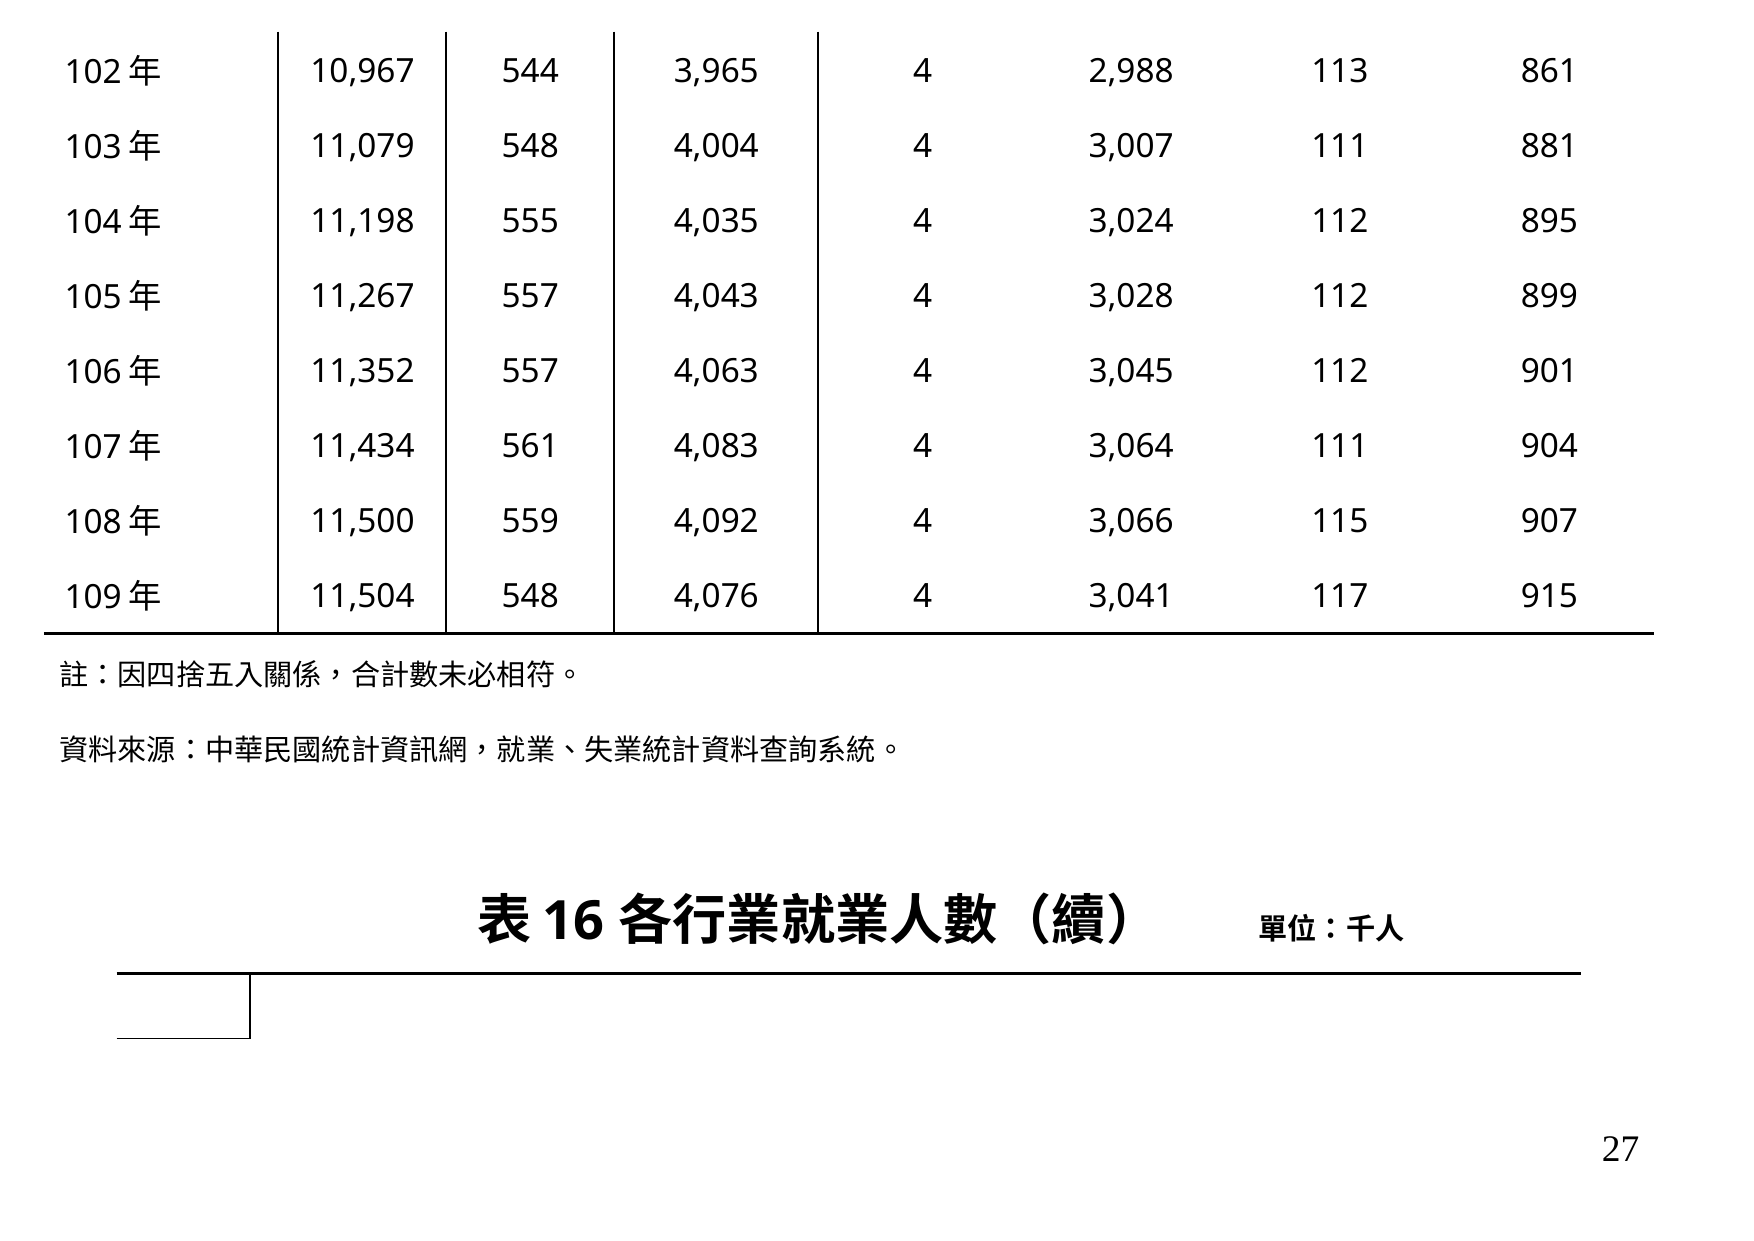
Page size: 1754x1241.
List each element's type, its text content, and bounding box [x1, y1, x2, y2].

table_cell 103年 [44, 107, 277, 182]
table_cell 4,083 [615, 407, 817, 482]
table_cell 3,007 [1027, 107, 1235, 182]
table_cell 4 [819, 257, 1027, 332]
table_cell 11,267 [279, 257, 445, 332]
text 資料來源：中華民國統計資訊網，就業、失業統計資料查詢系統。 [59, 710, 1639, 785]
table_cell 904 [1444, 407, 1654, 482]
table_cell 544 [447, 32, 613, 107]
table_cell 112 [1235, 257, 1444, 332]
table_cell 11,079 [279, 107, 445, 182]
table_cell 555 [447, 182, 613, 257]
table_cell 106年 [44, 332, 277, 407]
table_cell 561 [447, 407, 613, 482]
table_cell 881 [1444, 107, 1654, 182]
table_cell 4,076 [615, 557, 817, 632]
table_cell 109年 [44, 557, 277, 632]
table_cell 108年 [44, 482, 277, 557]
table_cell 3,064 [1027, 407, 1235, 482]
table_cell 4 [819, 107, 1027, 182]
table_cell 861 [1444, 32, 1654, 107]
table_cell 895 [1444, 182, 1654, 257]
table_cell 548 [447, 557, 613, 632]
table_cell 557 [447, 332, 613, 407]
table_cell 559 [447, 482, 613, 557]
table_cell 4 [819, 557, 1027, 632]
table_cell 4 [819, 482, 1027, 557]
table_cell 11,504 [279, 557, 445, 632]
table_cell 901 [1444, 332, 1654, 407]
table_cell 3,028 [1027, 257, 1235, 332]
table_cell 11,198 [279, 182, 445, 257]
table_cell 3,045 [1027, 332, 1235, 407]
table_cell 112 [1235, 182, 1444, 257]
table_cell 2,988 [1027, 32, 1235, 107]
table_cell 11,500 [279, 482, 445, 557]
table_cell 105年 [44, 257, 277, 332]
table_cell 4,063 [615, 332, 817, 407]
table_cell 899 [1444, 257, 1654, 332]
table_cell 4 [819, 32, 1027, 107]
table_cell 111 [1235, 107, 1444, 182]
table_cell 104年 [44, 182, 277, 257]
table_cell 3,041 [1027, 557, 1235, 632]
table_cell 4 [819, 182, 1027, 257]
table_cell 557 [447, 257, 613, 332]
table_cell 111 [1235, 407, 1444, 482]
table_cell 112 [1235, 332, 1444, 407]
table_cell 4,004 [615, 107, 817, 182]
table_cell 3,066 [1027, 482, 1235, 557]
table_cell 4 [819, 332, 1027, 407]
table_cell 113 [1235, 32, 1444, 107]
table_cell 11,352 [279, 332, 445, 407]
table_cell 3,024 [1027, 182, 1235, 257]
subtitle 表16 各行業就業人數（續） 單位：千人 [59, 860, 1639, 972]
table_cell 548 [447, 107, 613, 182]
table_cell 117 [1235, 557, 1444, 632]
table_cell 4,092 [615, 482, 817, 557]
table_cell 11,434 [279, 407, 445, 482]
table_cell 10,967 [279, 32, 445, 107]
table_cell 107年 [44, 407, 277, 482]
table_cell 4,035 [615, 182, 817, 257]
table_cell 3,965 [615, 32, 817, 107]
table_cell 102年 [44, 32, 277, 107]
table_header [251, 975, 351, 1038]
table_cell 4,043 [615, 257, 817, 332]
text 註：因四捨五入關係，合計數未必相符。 [59, 635, 1639, 710]
table_cell 915 [1444, 557, 1654, 632]
table_header [117, 975, 249, 1038]
table_cell 4 [819, 407, 1027, 482]
table_cell 115 [1235, 482, 1444, 557]
table_cell 907 [1444, 482, 1654, 557]
table_header [351, 975, 1581, 1038]
